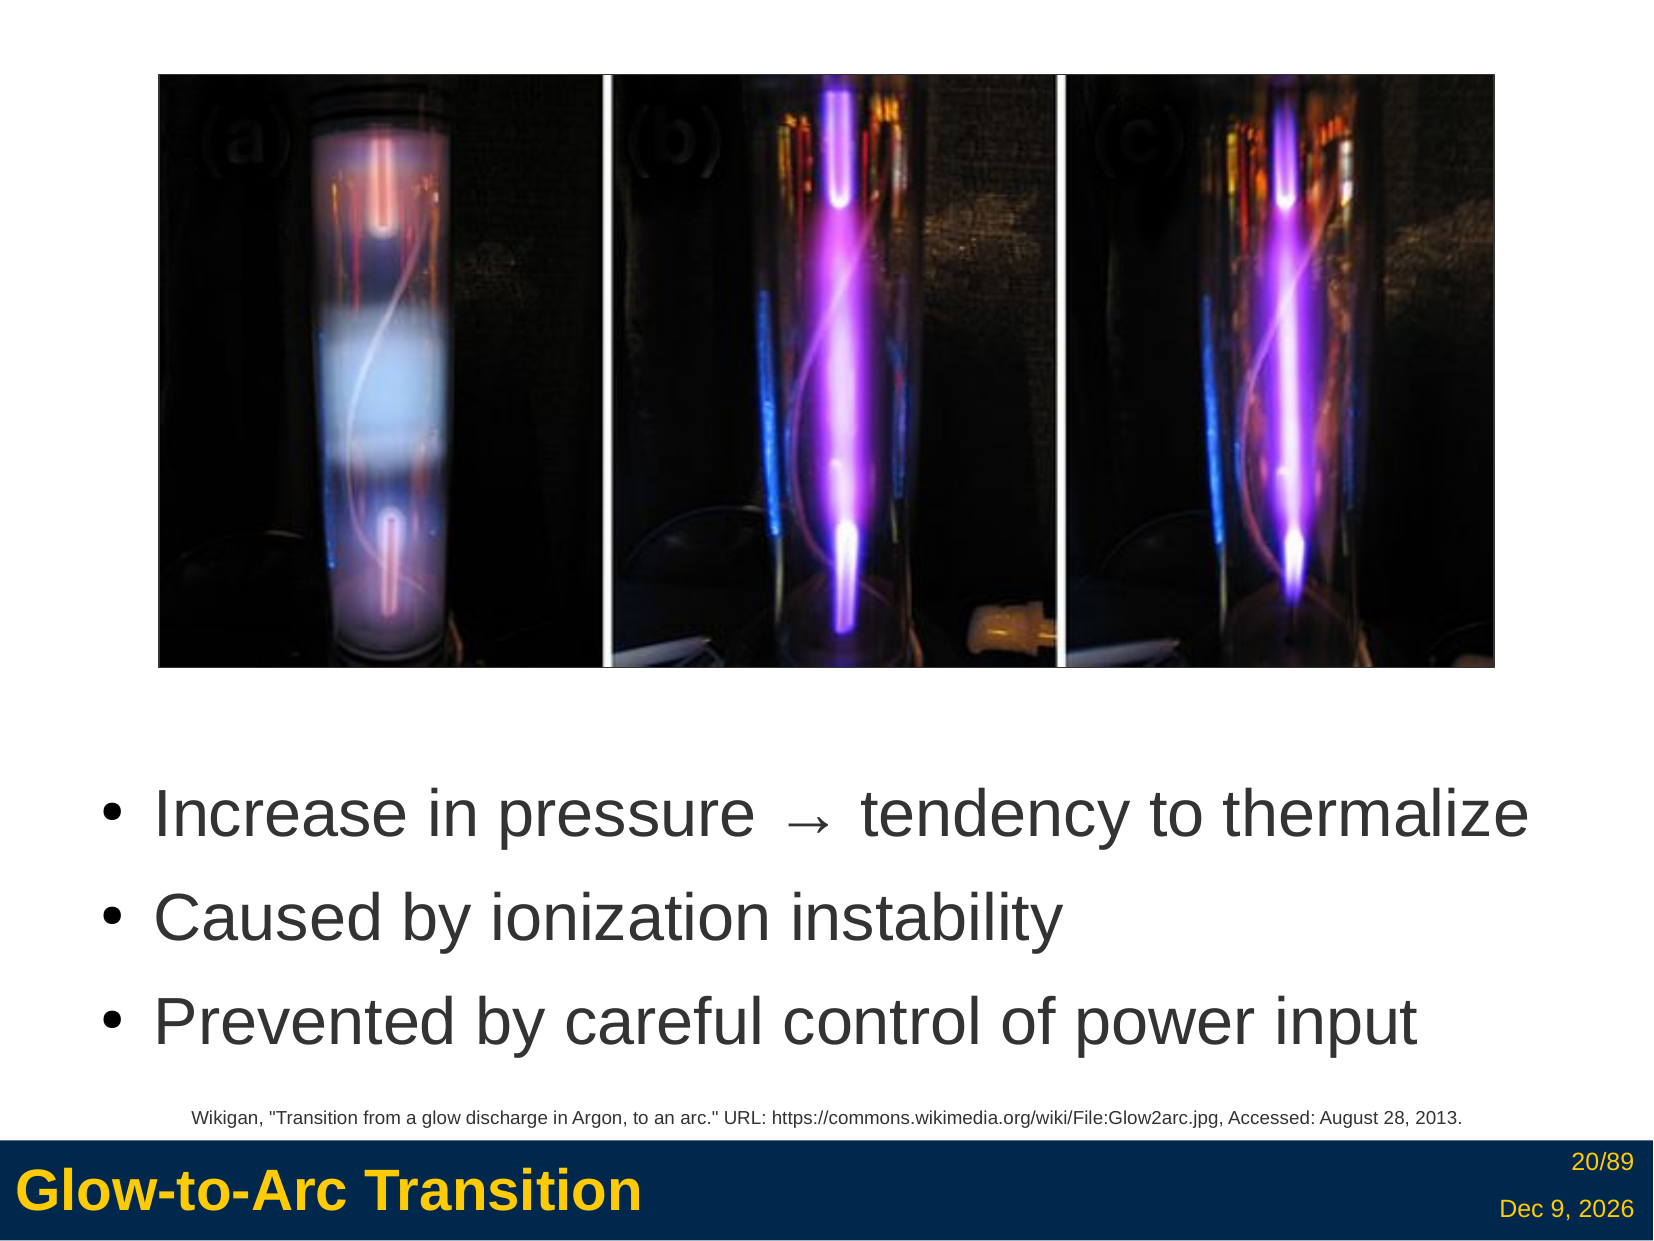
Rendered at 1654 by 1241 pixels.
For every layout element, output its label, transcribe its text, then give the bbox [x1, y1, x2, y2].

picture [159, 75, 1494, 667]
list Increase in pressure → tendency to thermalize Caused by ionization instability Prevented by careful control of power input [82, 746, 1571, 1090]
title Glow-to-Arc Transition [14, 1140, 1380, 1241]
